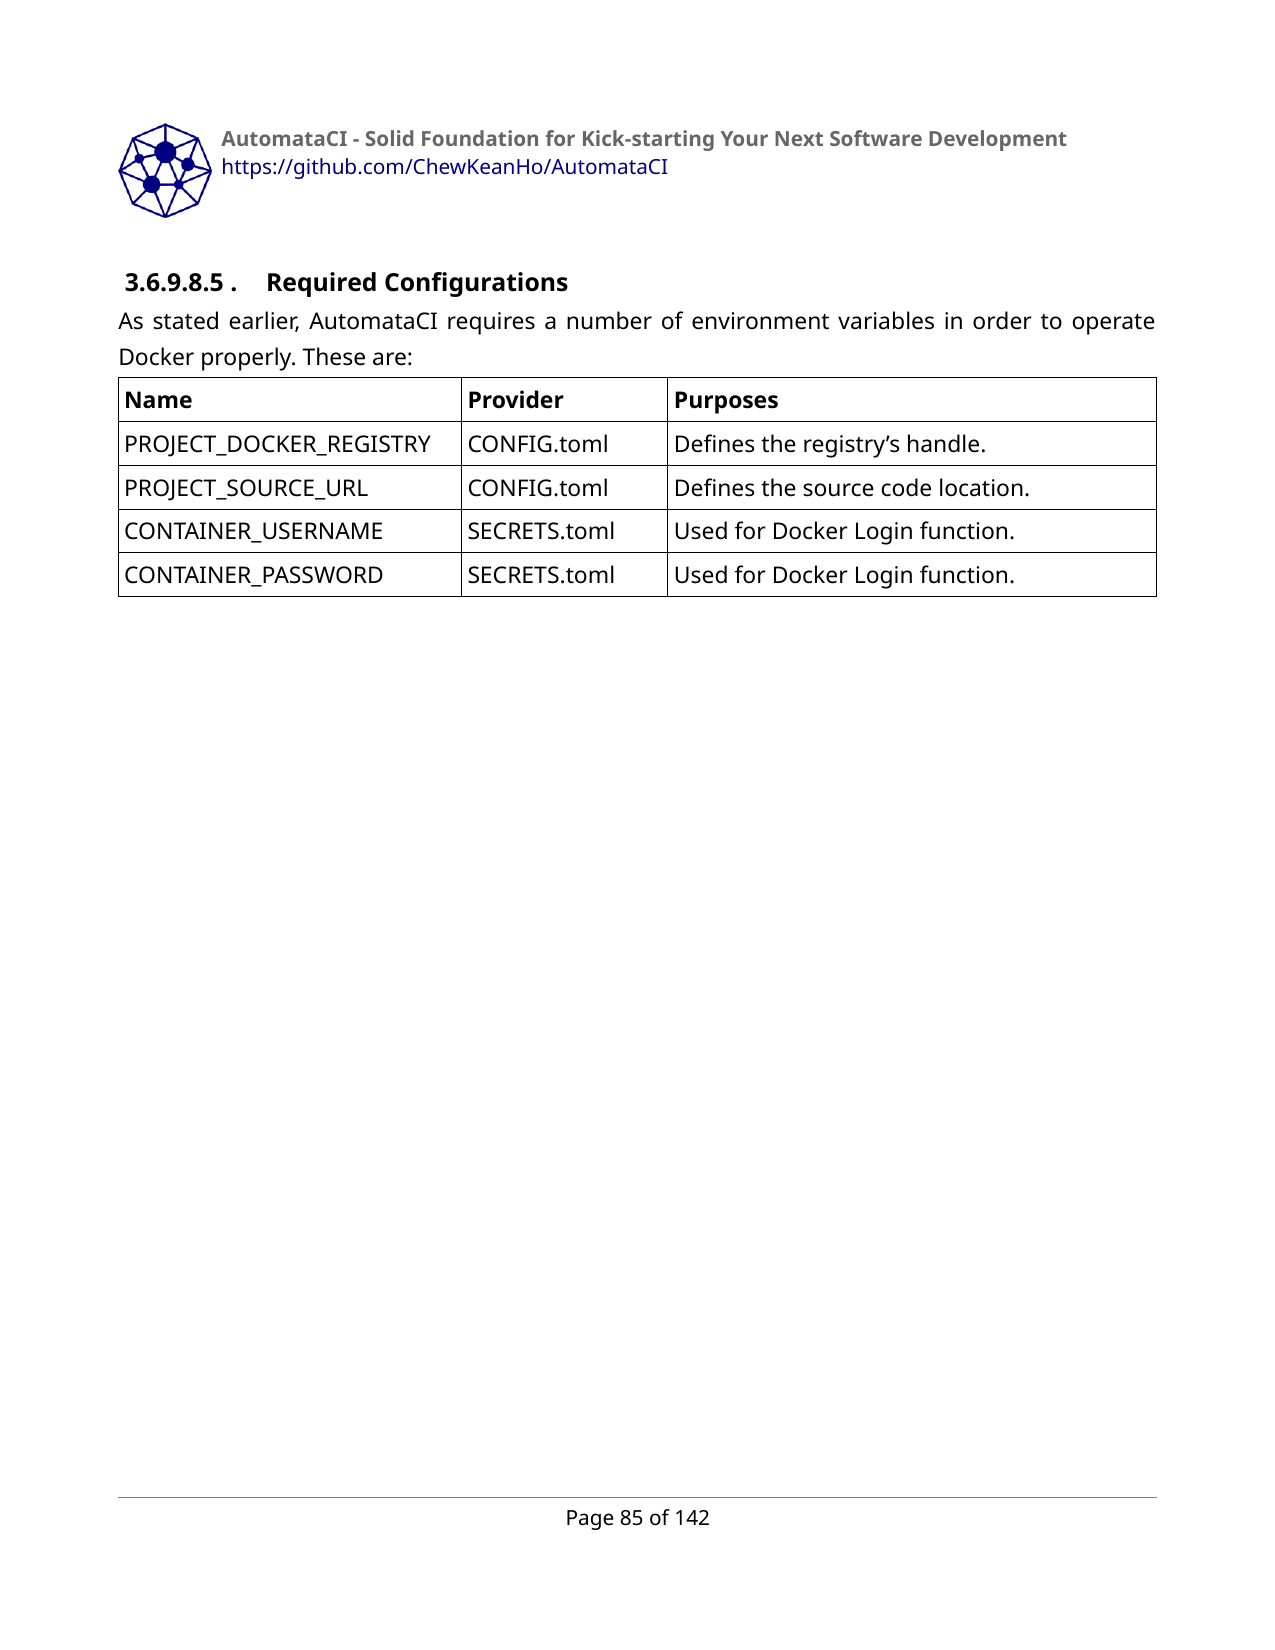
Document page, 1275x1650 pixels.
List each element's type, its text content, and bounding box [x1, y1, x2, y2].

table_cell PROJECT_SOURCE_URL [119, 466, 461, 508]
picture [118, 123, 212, 218]
table_header Purposes [668, 378, 1156, 421]
table_cell Defines the source code location. [668, 466, 1156, 508]
subtitle Required Configurations [118, 265, 1157, 299]
table_cell SECRETS.toml [462, 510, 667, 552]
text As stated earlier, AutomataCI requires a number of environment variables in order to operate Docker properly. These are: [118, 305, 1157, 372]
table_cell CONTAINER_USERNAME [119, 510, 461, 552]
table_cell Used for Docker Login function. [668, 553, 1156, 596]
table_cell Used for Docker Login function. [668, 510, 1156, 552]
table_header Provider [462, 378, 667, 421]
table_header Name [119, 378, 461, 421]
table_cell SECRETS.toml [462, 553, 667, 596]
table_cell CONFIG.toml [462, 422, 667, 465]
table_cell CONTAINER_PASSWORD [119, 553, 461, 596]
table_cell CONFIG.toml [462, 466, 667, 508]
table_cell PROJECT_DOCKER_REGISTRY [119, 422, 461, 465]
table_cell Defines the registry’s handle. [668, 422, 1156, 465]
